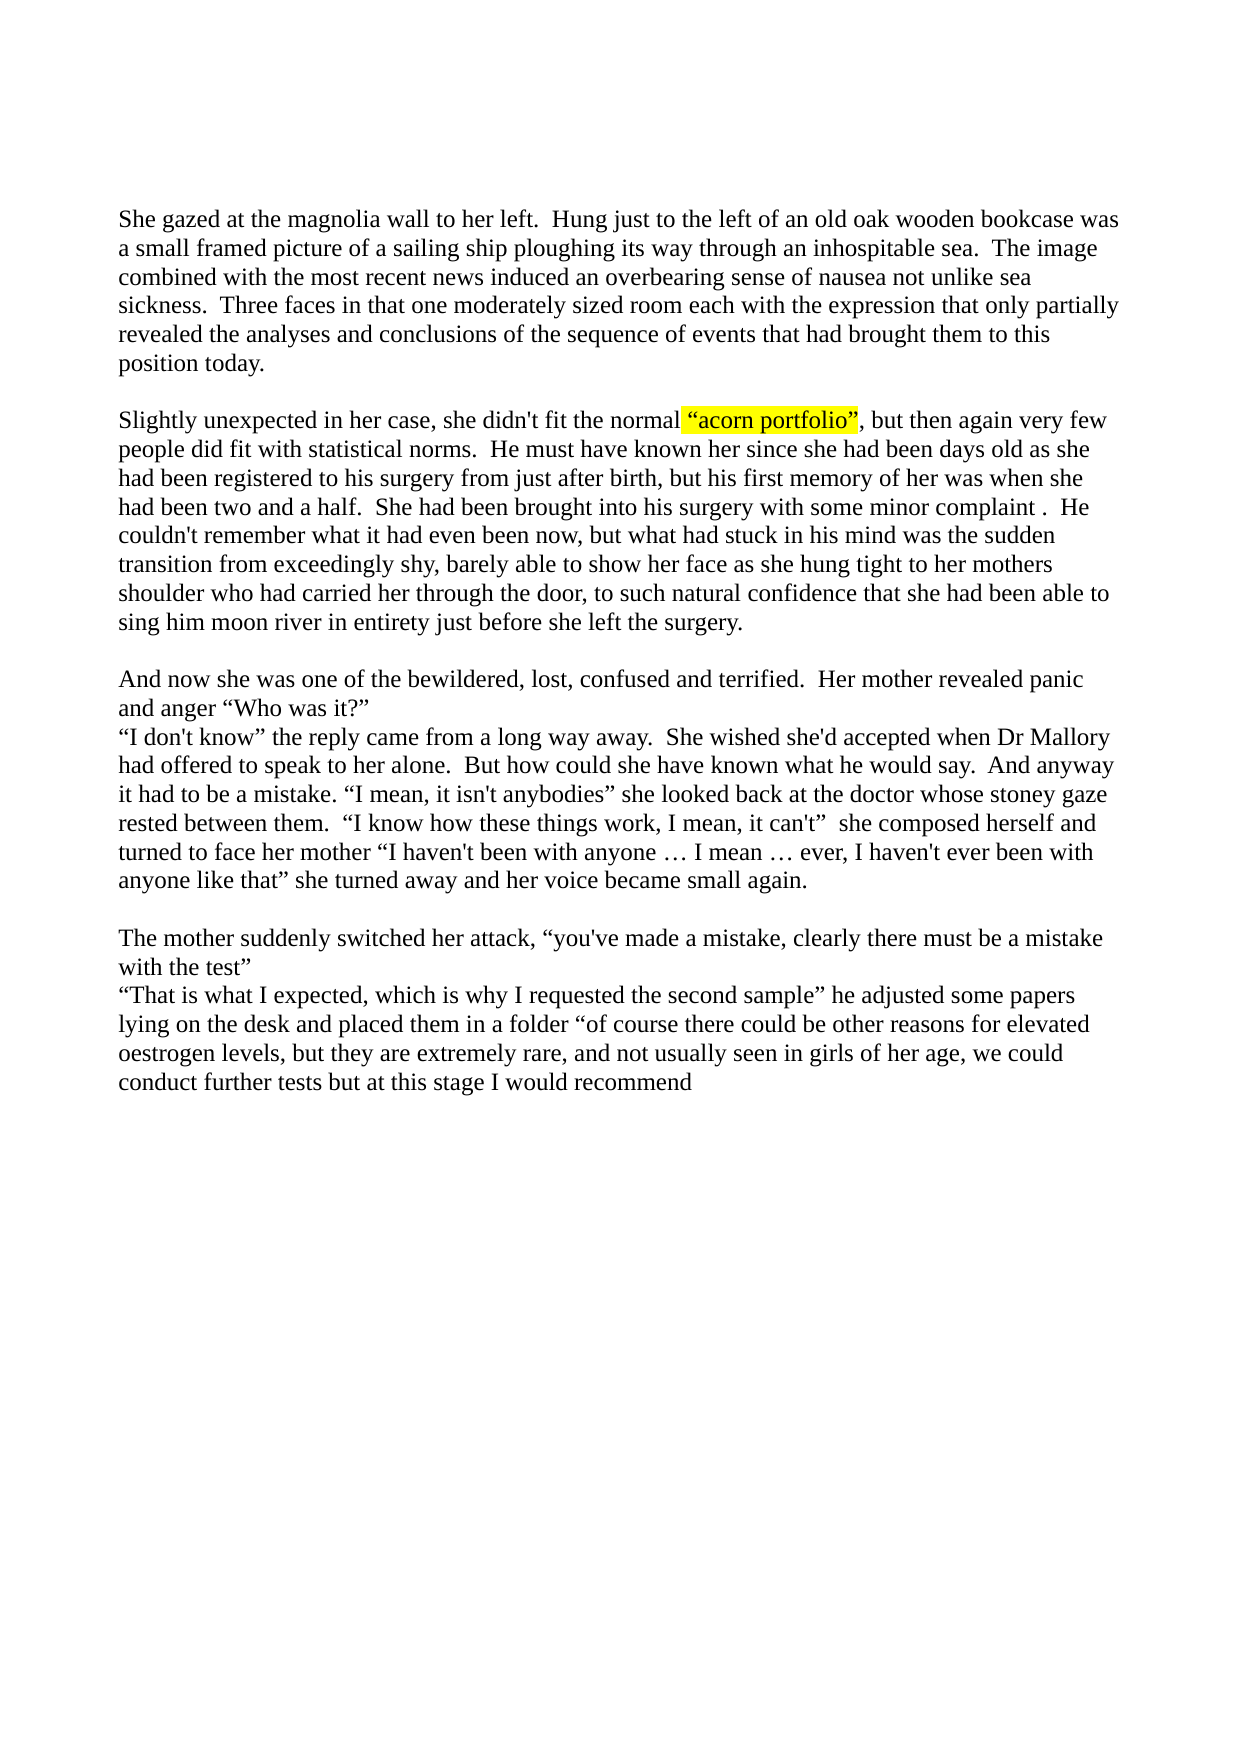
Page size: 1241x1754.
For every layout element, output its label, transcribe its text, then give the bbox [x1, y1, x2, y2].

text “That is what I expected, which is why I requested the second sample” he adjusted some papers lying on the desk and placed them in a folder “of course there could be other reasons for elevated oestrogen levels, but they are extremely rare, and not usually seen in girls of her age, we could conduct further tests but at this stage I would recommend [118, 981, 1122, 1096]
text “I don't know” the reply came from a long way away. She wished she'd accepted when Dr Mallory had offered to speak to her alone. But how could she have known what he would say. And anyway it had to be a mistake. “I mean, it isn't anybodies” she looked back at the doctor whose stoney gaze rested between them. “I know how these things work, I mean, it can't” she composed herself and turned to face her mother “I haven't been with anyone … I mean … ever, I haven't ever been with anyone like that” she turned away and her voice became small again. [118, 722, 1122, 894]
text Slightly unexpected in her case, she didn't fit the normal “acorn portfolio”, but then again very few people did fit with statistical norms. He must have known her since she had been days old as she had been registered to his surgery from just after birth, but his first memory of her was when she had been two and a half. She had been brought into his surgery with some minor complaint . He couldn't remember what it had even been now, but what had stuck in his mind was the sudden transition from exceedingly shy, barely able to show her face as she hung tight to her mothers shoulder who had carried her through the door, to such natural confidence that she had been able to sing him moon river in entirety just before she left the surgery. [118, 406, 1122, 636]
text The mother suddenly switched her attack, “you've made a mistake, clearly there must be a mistake with the test” [118, 923, 1122, 981]
text She gazed at the magnolia wall to her left. Hung just to the left of an old oak wooden bookcase was a small framed picture of a sailing ship ploughing its way through an inhospitable sea. The image combined with the most recent news induced an overbearing sense of nausea not unlike sea sickness. Three faces in that one moderately sized room each with the expression that only partially revealed the analyses and conclusions of the sequence of events that had brought them to this position today. [118, 204, 1122, 377]
text And now she was one of the bewildered, lost, confused and terrified. Her mother revealed panic and anger “Who was it?” [118, 664, 1122, 722]
